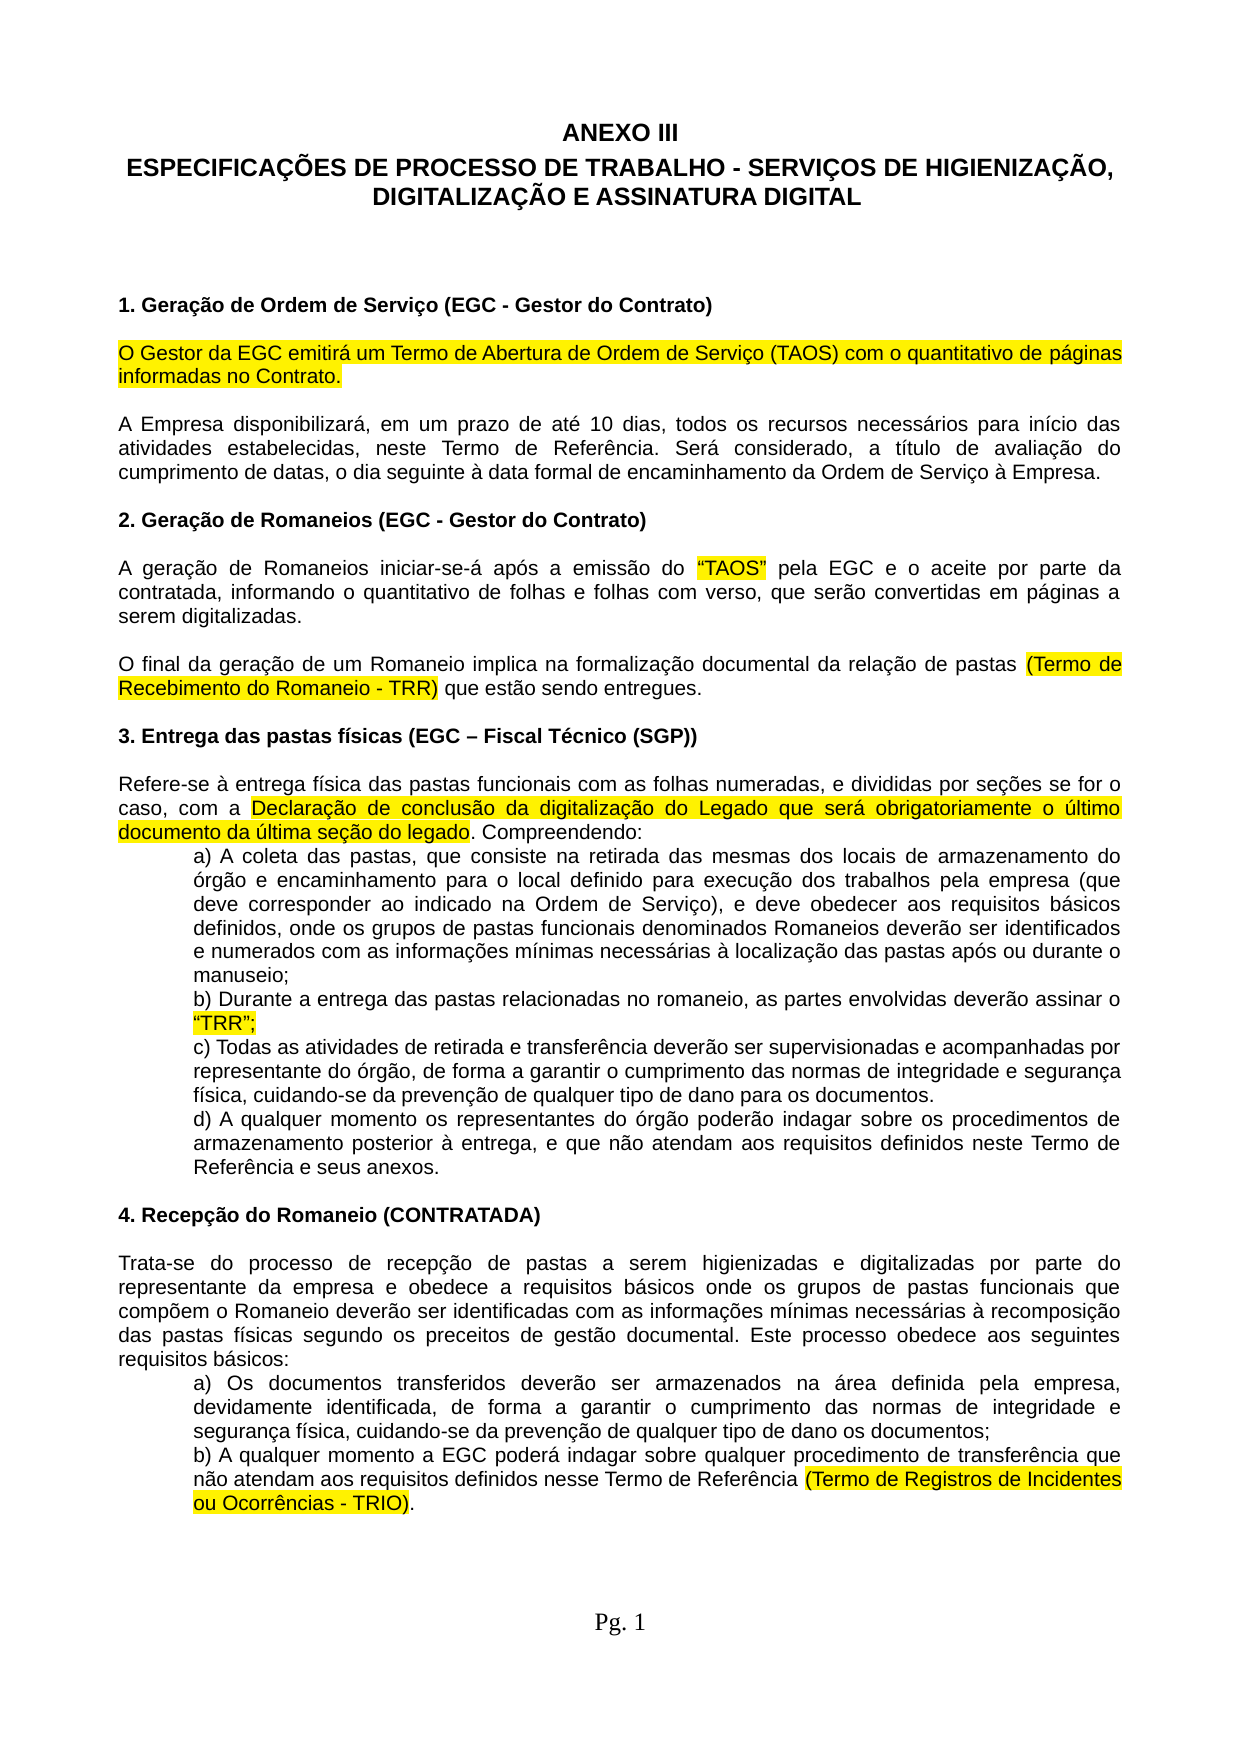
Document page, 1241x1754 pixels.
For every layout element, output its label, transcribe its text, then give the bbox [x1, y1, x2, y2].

text O final da geração de um Romaneio implica na formalização documental da relação de pastas (Termo de Recebimento do Romaneio - TRR) que estão sendo entregues. [118, 652, 1122, 700]
text A Empresa disponibilizará, em um prazo de até 10 dias, todos os recursos necessários para início das atividades estabelecidas, neste Termo de Referência. Será considerado, a título de avaliação do cumprimento de datas, o dia seguinte à data formal de encaminhamento da Ordem de Serviço à Empresa. [118, 412, 1122, 484]
text b) A qualquer momento a EGC poderá indagar sobre qualquer procedimento de transferência que não atendam aos requisitos definidos nesse Termo de Referência (Termo de Registros de Incidentes ou Ocorrências - TRIO). [193, 1442, 1122, 1514]
text d) A qualquer momento os representantes do órgão poderão indagar sobre os procedimentos de armazenamento posterior à entrega, e que não atendam aos requisitos definidos neste Termo de Referência e seus anexos. [193, 1107, 1122, 1179]
text O Gestor da EGC emitirá um Termo de Abertura de Ordem de Serviço (TAOS) com o quantitativo de páginas informadas no Contrato. [118, 340, 1122, 388]
text 2. Geração de Romaneios (EGC - Gestor do Contrato) [118, 508, 1122, 532]
text a) Os documentos transferidos deverão ser armazenados na área definida pela empresa, devidamente identificada, de forma a garantir o cumprimento das normas de integridade e segurança física, cuidando-se da prevenção de qualquer tipo de dano os documentos; [193, 1371, 1122, 1442]
text b) Durante a entrega das pastas relacionadas no romaneio, as partes envolvidas deverão assinar o “TRR”; [193, 987, 1122, 1035]
text a) A coleta das pastas, que consiste na retirada das mesmas dos locais de armazenamento do órgão e encaminhamento para o local definido para execução dos trabalhos pela empresa (que deve corresponder ao indicado na Ordem de Serviço), e deve obedecer aos requisitos básicos definidos, onde os grupos de pastas funcionais denominados Romaneios deverão ser identificados e numerados com as informações mínimas necessárias à localização das pastas após ou durante o manuseio; [193, 843, 1122, 987]
text A geração de Romaneios iniciar-se-á após a emissão do “TAOS” pela EGC e o aceite por parte da contratada, informando o quantitativo de folhas e folhas com verso, que serão convertidas em páginas a serem digitalizadas. [118, 556, 1122, 628]
text 4. Recepção do Romaneio (CONTRATADA) [118, 1203, 1122, 1227]
text 3. Entrega das pastas físicas (EGC – Fiscal Técnico (SGP)) [118, 724, 1122, 748]
text Refere-se à entrega física das pastas funcionais com as folhas numeradas, e divididas por seções se for o caso, com a Declaração de conclusão da digitalização do Legado que será obrigatoriamente o último documento da última seção do legado. Compreendendo: [118, 772, 1122, 843]
text 1. Geração de Ordem de Serviço (EGC - Gestor do Contrato) [118, 292, 1122, 316]
text Trata-se do processo de recepção de pastas a serem higienizadas e digitalizadas por parte do representante da empresa e obedece a requisitos básicos onde os grupos de pastas funcionais que compõem o Romaneio deverão ser identificadas com as informações mínimas necessárias à recomposição das pastas físicas segundo os preceitos de gestão documental. Este processo obedece aos seguintes requisitos básicos: [118, 1251, 1122, 1371]
text c) Todas as atividades de retirada e transferência deverão ser supervisionadas e acompanhadas por representante do órgão, de forma a garantir o cumprimento das normas de integridade e segurança física, cuidando-se da prevenção de qualquer tipo de dano para os documentos. [193, 1035, 1122, 1107]
